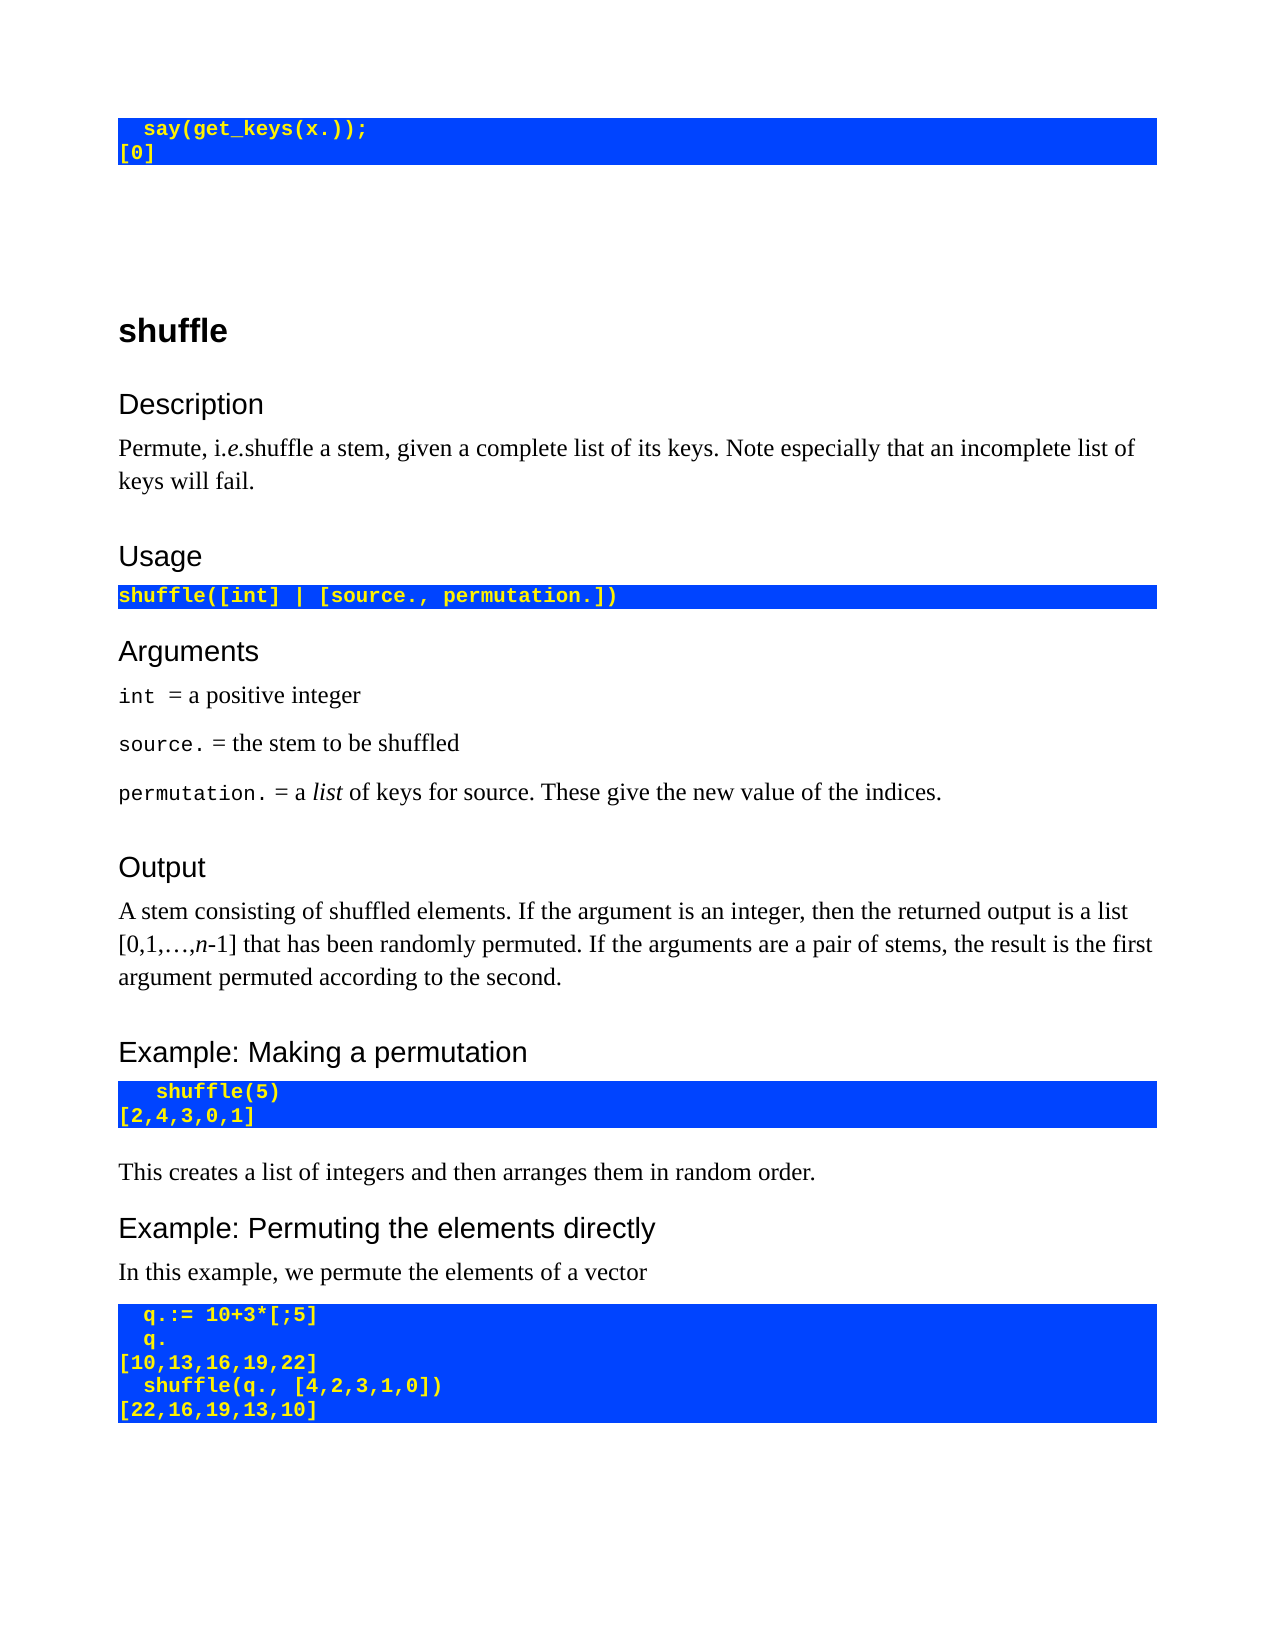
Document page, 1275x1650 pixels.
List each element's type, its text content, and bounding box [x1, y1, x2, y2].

subtitle Description [118, 387, 1157, 421]
subtitle Arguments [118, 634, 1157, 667]
text source. = the stem to be shuffled [118, 728, 1157, 758]
text [10,13,16,19,22] [118, 1352, 1157, 1375]
subtitle Usage [118, 539, 1157, 572]
text In this example, we permute the elements of a vector [118, 1257, 1157, 1286]
text A stem consisting of shuffled elements. If the argument is an integer, then the returned output is a list [0,1,…,n-1] that has been randomly permuted. If the arguments are a pair of stems, the result is the first argument permuted according to the second. [118, 896, 1157, 991]
text [22,16,19,13,10] [118, 1399, 1157, 1423]
text This creates a list of integers and then arranges them in random order. [118, 1157, 1157, 1186]
text permutation. = a list of keys for source. These give the new value of the indices. [118, 777, 1157, 806]
text shuffle(q., [4,2,3,1,0]) [118, 1375, 1157, 1399]
text shuffle([int] | [source., permutation.]) [118, 585, 1157, 609]
text q. [118, 1328, 1157, 1352]
text shuffle(5) [118, 1081, 1157, 1105]
subtitle shuffle [118, 234, 1157, 350]
text int = a positive integer [118, 680, 1157, 709]
subtitle Example: Making a permutation [118, 1035, 1157, 1068]
text [2,4,3,0,1] [118, 1105, 1157, 1128]
text Permute, i.e.shuffle a stem, given a complete list of its keys. Note especially that an incomplete list of keys will fail. [118, 433, 1157, 495]
subtitle Example: Permuting the elements directly [118, 1211, 1157, 1244]
text say(get_keys(x.)); [118, 118, 1157, 142]
subtitle Output [118, 850, 1157, 884]
text [0] [118, 142, 1157, 165]
text q.:= 10+3*[;5] [118, 1304, 1157, 1328]
